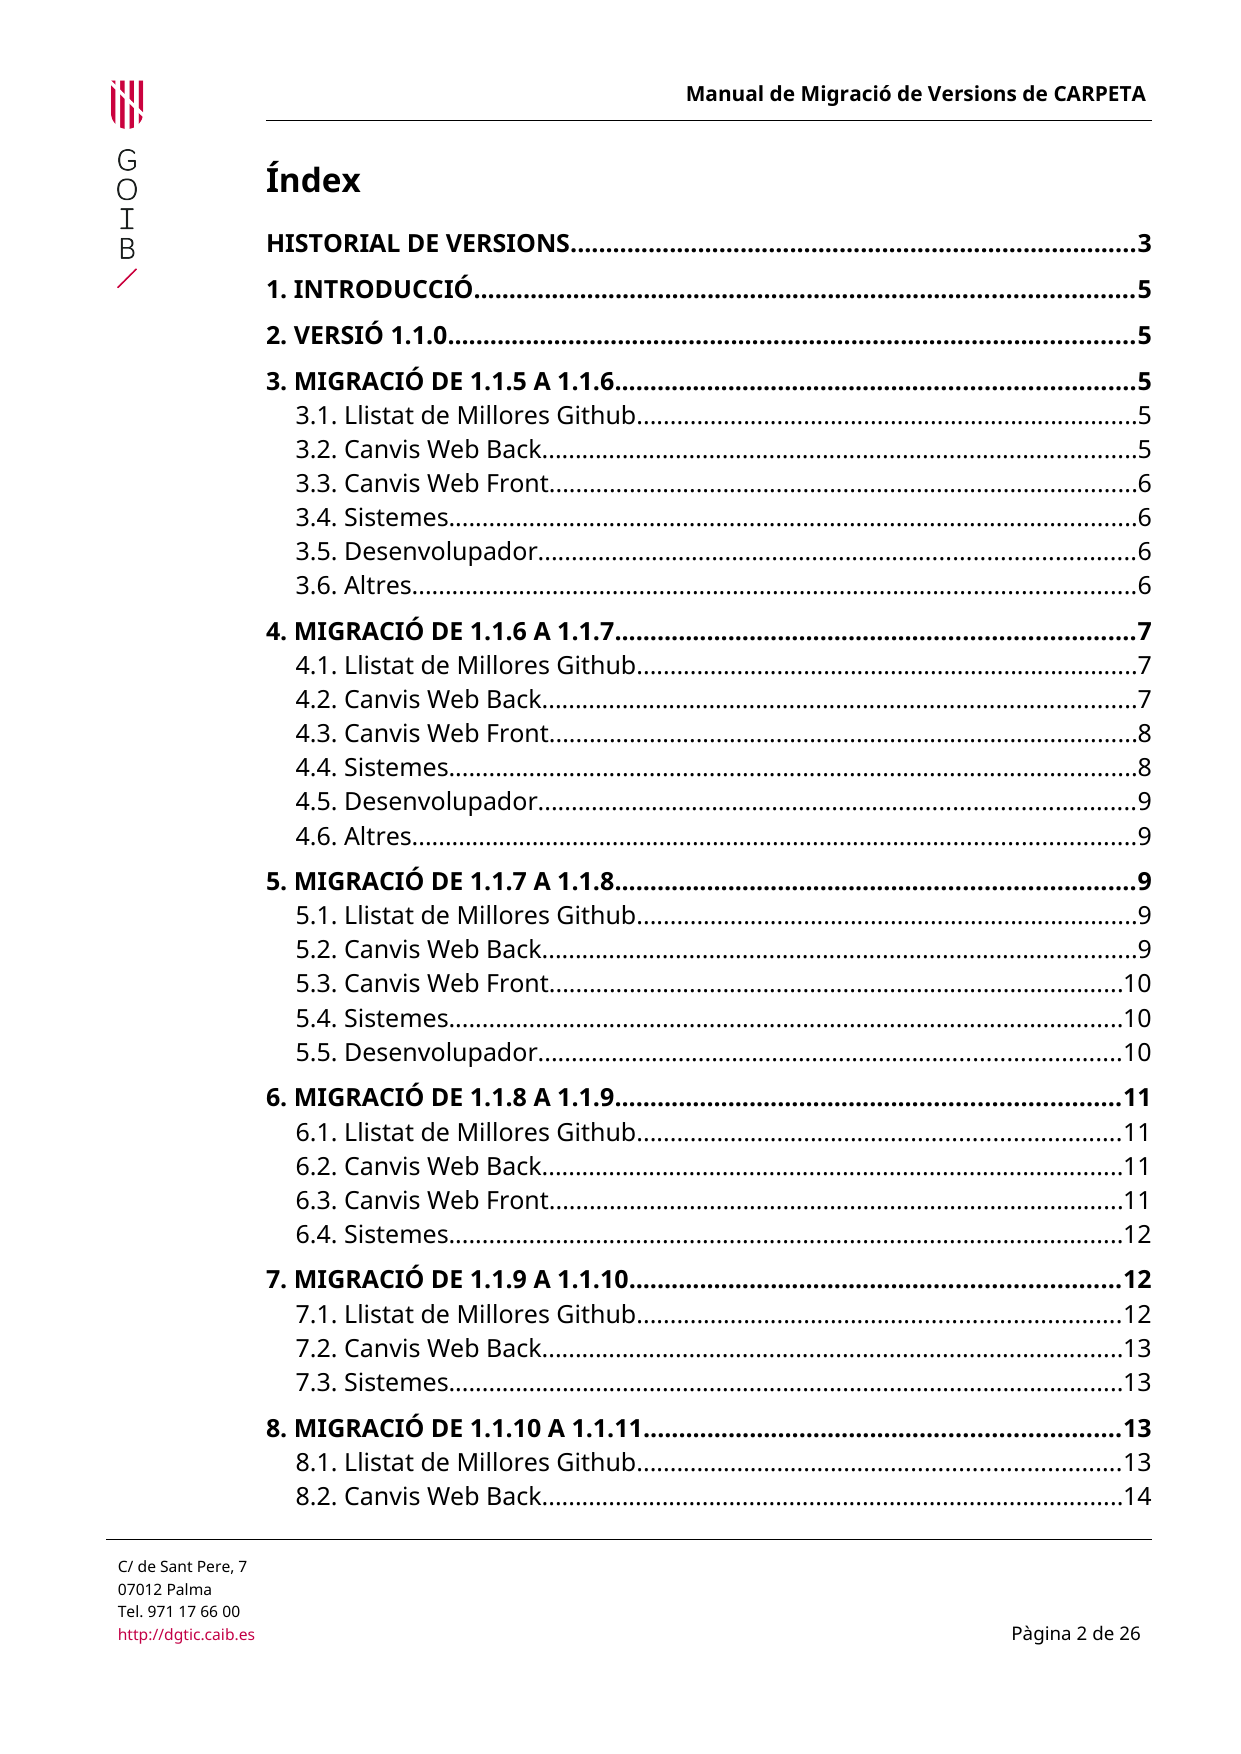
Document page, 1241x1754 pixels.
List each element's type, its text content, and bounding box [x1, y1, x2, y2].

text 4.5. Desenvolupador 9 [295, 784, 1152, 818]
text 7. Migració de 1.1.9 a 1.1.10 12 [266, 1262, 1152, 1296]
subtitle Índex [266, 156, 1152, 202]
text 8.2. Canvis Web Back 14 [295, 1478, 1152, 1512]
text 4.6. Altres 9 [295, 818, 1152, 852]
text 6.1. Llistat de Millores Github 11 [295, 1114, 1152, 1148]
text 4.1. Llistat de Millores Github 7 [295, 648, 1152, 682]
text 3.4. Sistemes 6 [295, 500, 1152, 534]
picture [82, 57, 172, 319]
text 4.4. Sistemes 8 [295, 750, 1152, 784]
text 6.2. Canvis Web Back 11 [295, 1148, 1152, 1182]
text 3.1. Llistat de Millores Github 5 [295, 398, 1152, 432]
text 5.1. Llistat de Millores Github 9 [295, 898, 1152, 932]
text 3. Migració de 1.1.5 a 1.1.6 5 [266, 363, 1152, 398]
text 5.5. Desenvolupador 10 [295, 1034, 1152, 1068]
text 7.1. Llistat de Millores Github 12 [295, 1296, 1152, 1330]
text 7.3. Sistemes 13 [295, 1364, 1152, 1398]
text 5.3. Canvis Web Front 10 [295, 966, 1152, 1000]
text 4. Migració de 1.1.6 a 1.1.7 7 [266, 614, 1152, 648]
text 5.4. Sistemes 10 [295, 1000, 1152, 1034]
text 2. Versió 1.1.0 5 [266, 318, 1152, 352]
text 4.2. Canvis Web Back 7 [295, 682, 1152, 716]
text 6.4. Sistemes 12 [295, 1216, 1152, 1250]
text 3.2. Canvis Web Back 5 [295, 432, 1152, 466]
text 7.2. Canvis Web Back 13 [295, 1330, 1152, 1364]
text 3.5. Desenvolupador 6 [295, 534, 1152, 568]
text 6. Migració de 1.1.8 a 1.1.9 11 [266, 1080, 1152, 1114]
text Historial de versions 3 [266, 226, 1152, 260]
text 8. Migració de 1.1.10 a 1.1.11 13 [266, 1410, 1152, 1444]
text 5. Migració de 1.1.7 a 1.1.8 9 [266, 864, 1152, 898]
text 6.3. Canvis Web Front 11 [295, 1182, 1152, 1216]
text 3.3. Canvis Web Front 6 [295, 466, 1152, 500]
text 1. Introducció 5 [266, 272, 1152, 306]
text 3.6. Altres 6 [295, 568, 1152, 602]
text 8.1. Llistat de Millores Github 13 [295, 1444, 1152, 1478]
text 4.3. Canvis Web Front 8 [295, 716, 1152, 750]
text 5.2. Canvis Web Back 9 [295, 932, 1152, 966]
